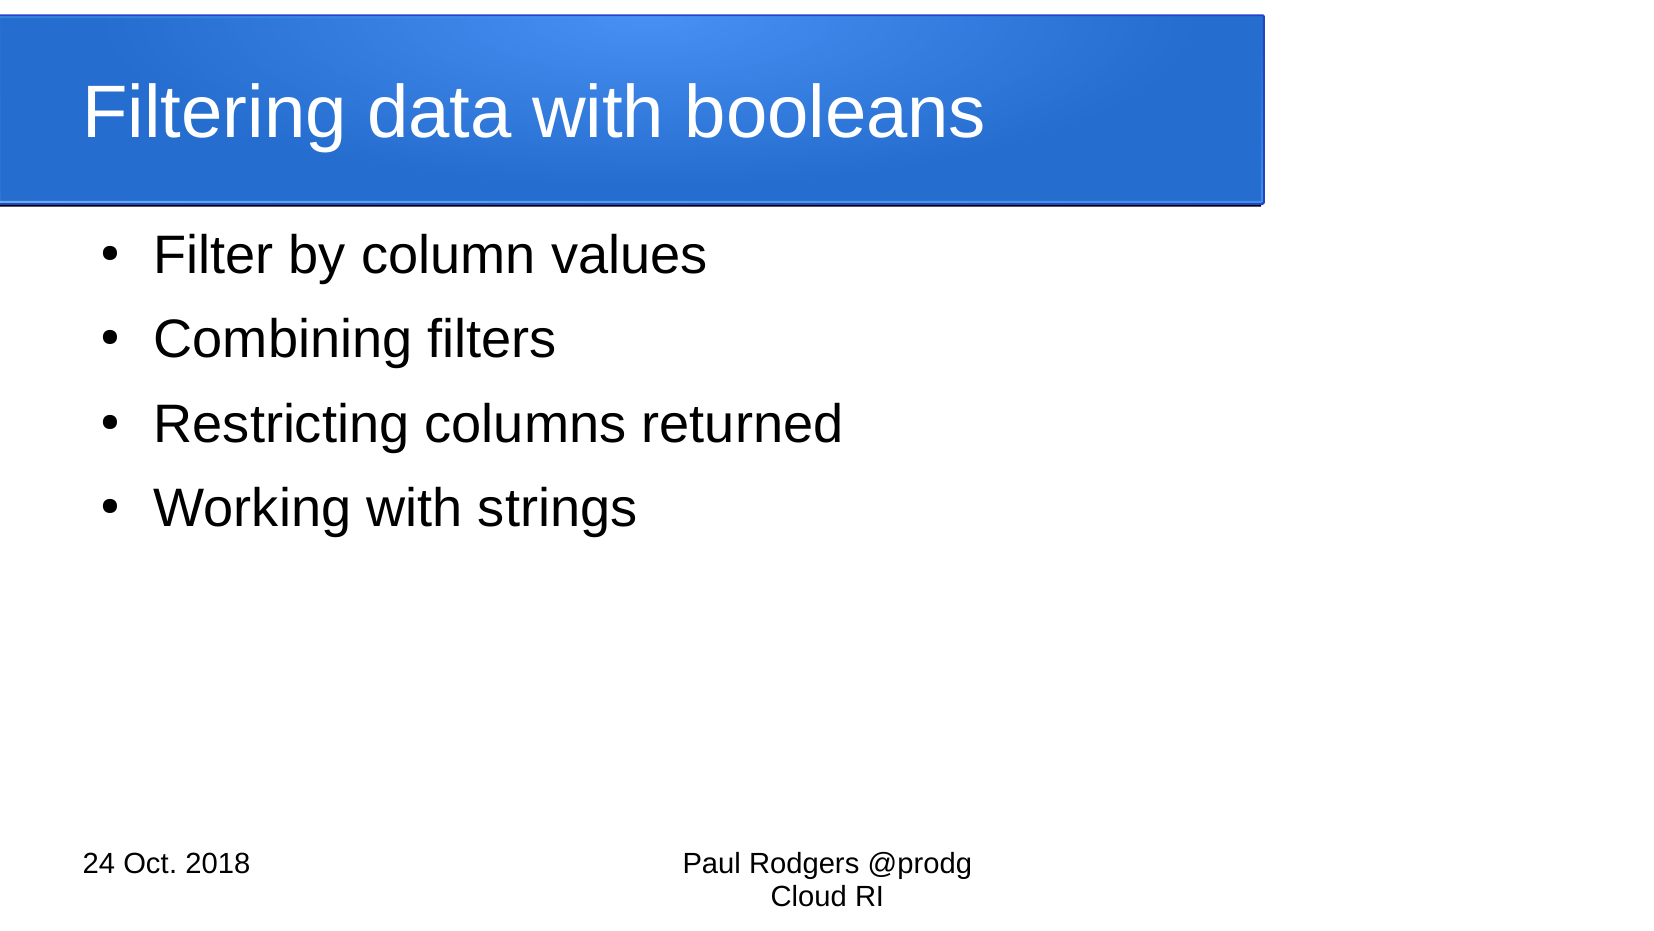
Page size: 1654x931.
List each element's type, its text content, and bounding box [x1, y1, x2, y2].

title Filtering data with booleans [82, 35, 1235, 189]
list Filter by column values Combining filters Restricting columns returned Working with strings [82, 224, 1571, 764]
